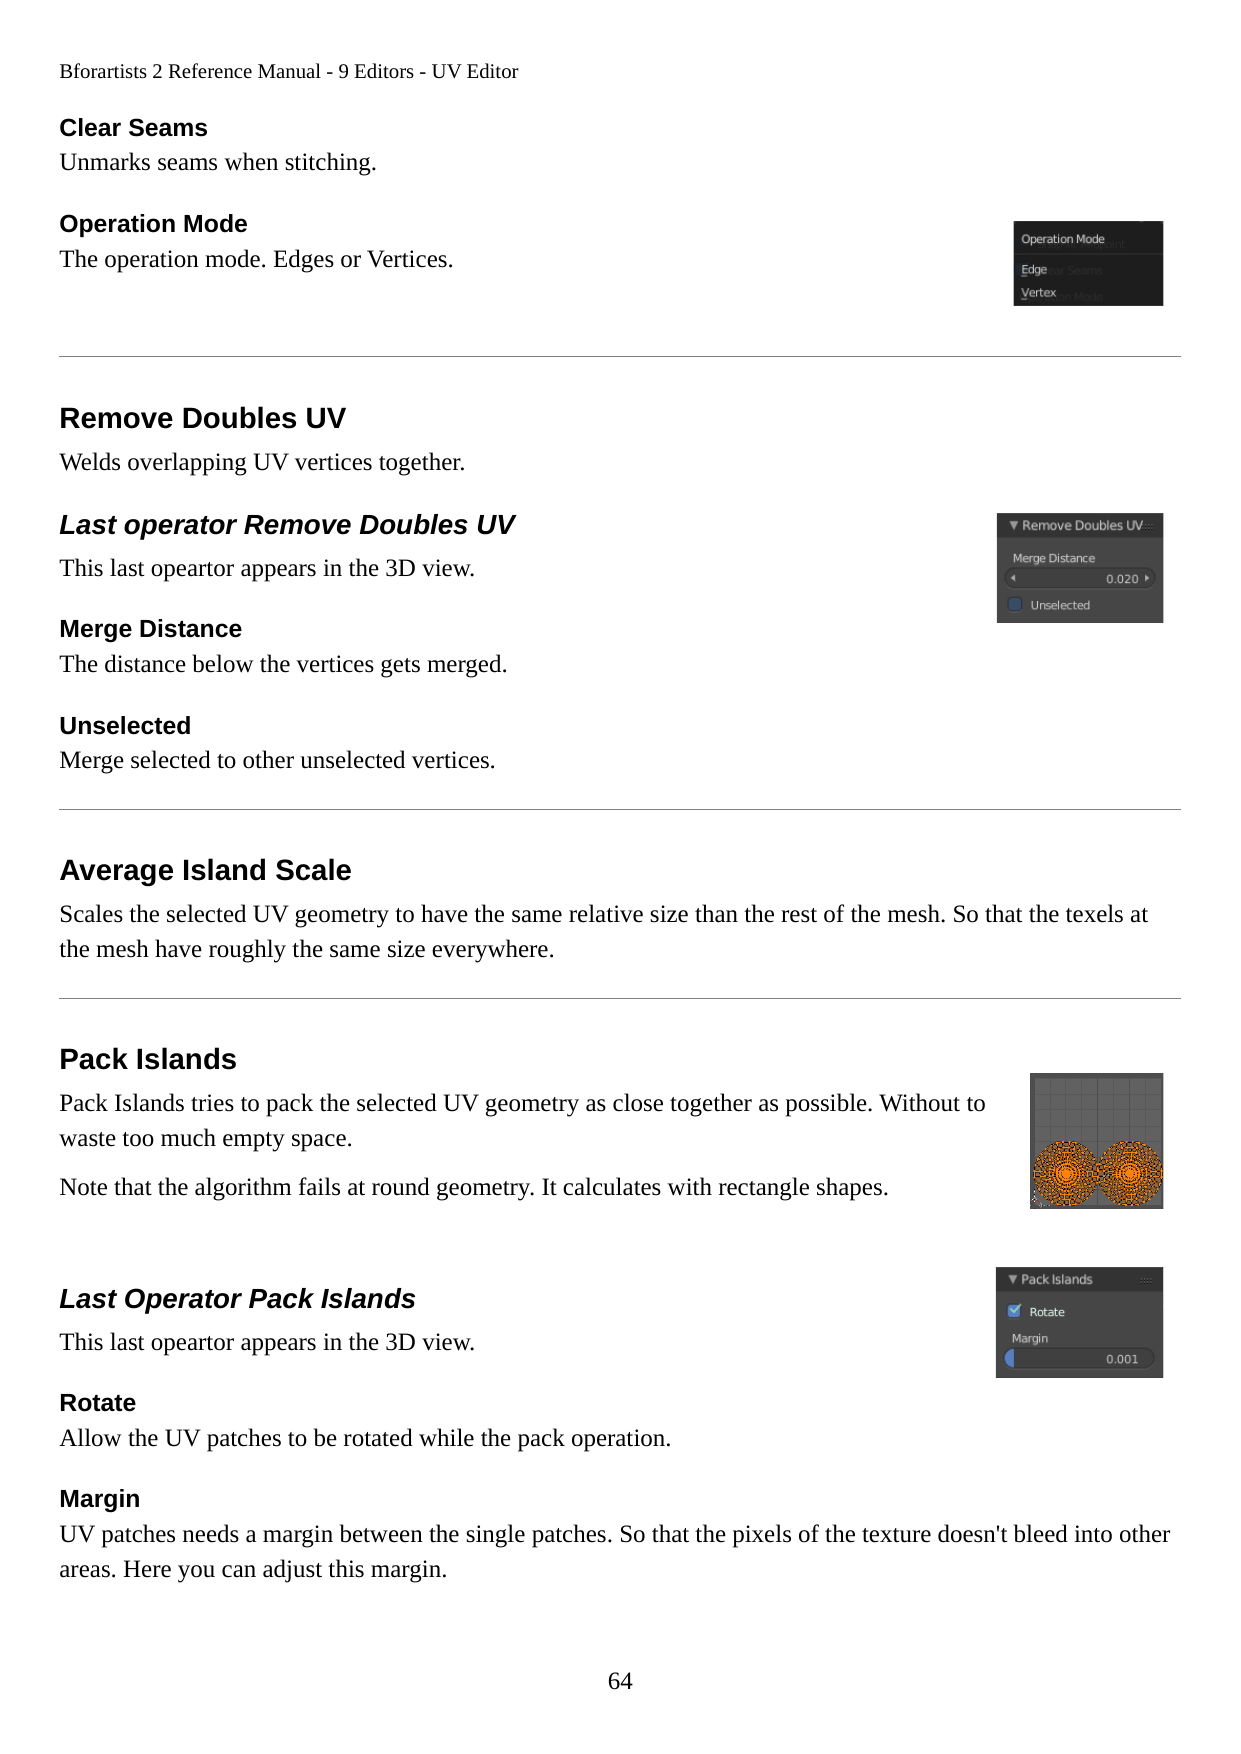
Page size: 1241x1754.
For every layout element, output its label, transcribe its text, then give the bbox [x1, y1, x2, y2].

subtitle Merge Distance [59, 614, 1181, 643]
text Pack Islands tries to pack the selected UV geometry as close together as possible. Without to waste too much empty space. [59, 1088, 1030, 1151]
subtitle Last Operator Pack Islands [59, 1282, 995, 1314]
text Allow the UV patches to be rotated while the pack operation. [59, 1423, 1181, 1452]
picture [996, 513, 1164, 623]
text UV patches needs a margin between the single patches. So that the pixels of the texture doesn't bleed into other areas. Here you can adjust this margin. [59, 1519, 1181, 1583]
text Note that the algorithm fails at round geometry. It calculates with rectangle shapes. [59, 1172, 1030, 1200]
subtitle Operation Mode [59, 209, 1181, 237]
subtitle [1164, 1282, 1181, 1314]
text The distance below the vertices gets merged. [59, 649, 1181, 678]
subtitle Margin [59, 1484, 1181, 1513]
subtitle Last operator Remove Doubles UV [59, 508, 1181, 540]
subtitle Clear Seams [59, 113, 1181, 141]
subtitle Rotate [59, 1388, 1181, 1417]
text Unmarks seams when stitching. [59, 147, 1181, 176]
picture [995, 1267, 1164, 1378]
text The operation mode. Edges or Vertices. [59, 244, 1013, 272]
subtitle Average Island Scale [59, 853, 1181, 887]
text Welds overlapping UV vertices together. [59, 447, 1181, 476]
text Merge selected to other unselected vertices. [59, 746, 1181, 774]
subtitle Remove Doubles UV [59, 401, 1181, 434]
subtitle Unselected [59, 711, 1181, 739]
text Scales the selected UV geometry to have the same relative size than the rest of the mesh. So that the texels at the mesh have roughly the same size everywhere. [59, 899, 1181, 963]
text This last opeartor appears in the 3D view. [59, 1327, 995, 1355]
subtitle Pack Islands [59, 1042, 1181, 1076]
picture [1013, 221, 1164, 306]
text This last opeartor appears in the 3D view. [59, 553, 996, 582]
picture [1030, 1073, 1164, 1209]
